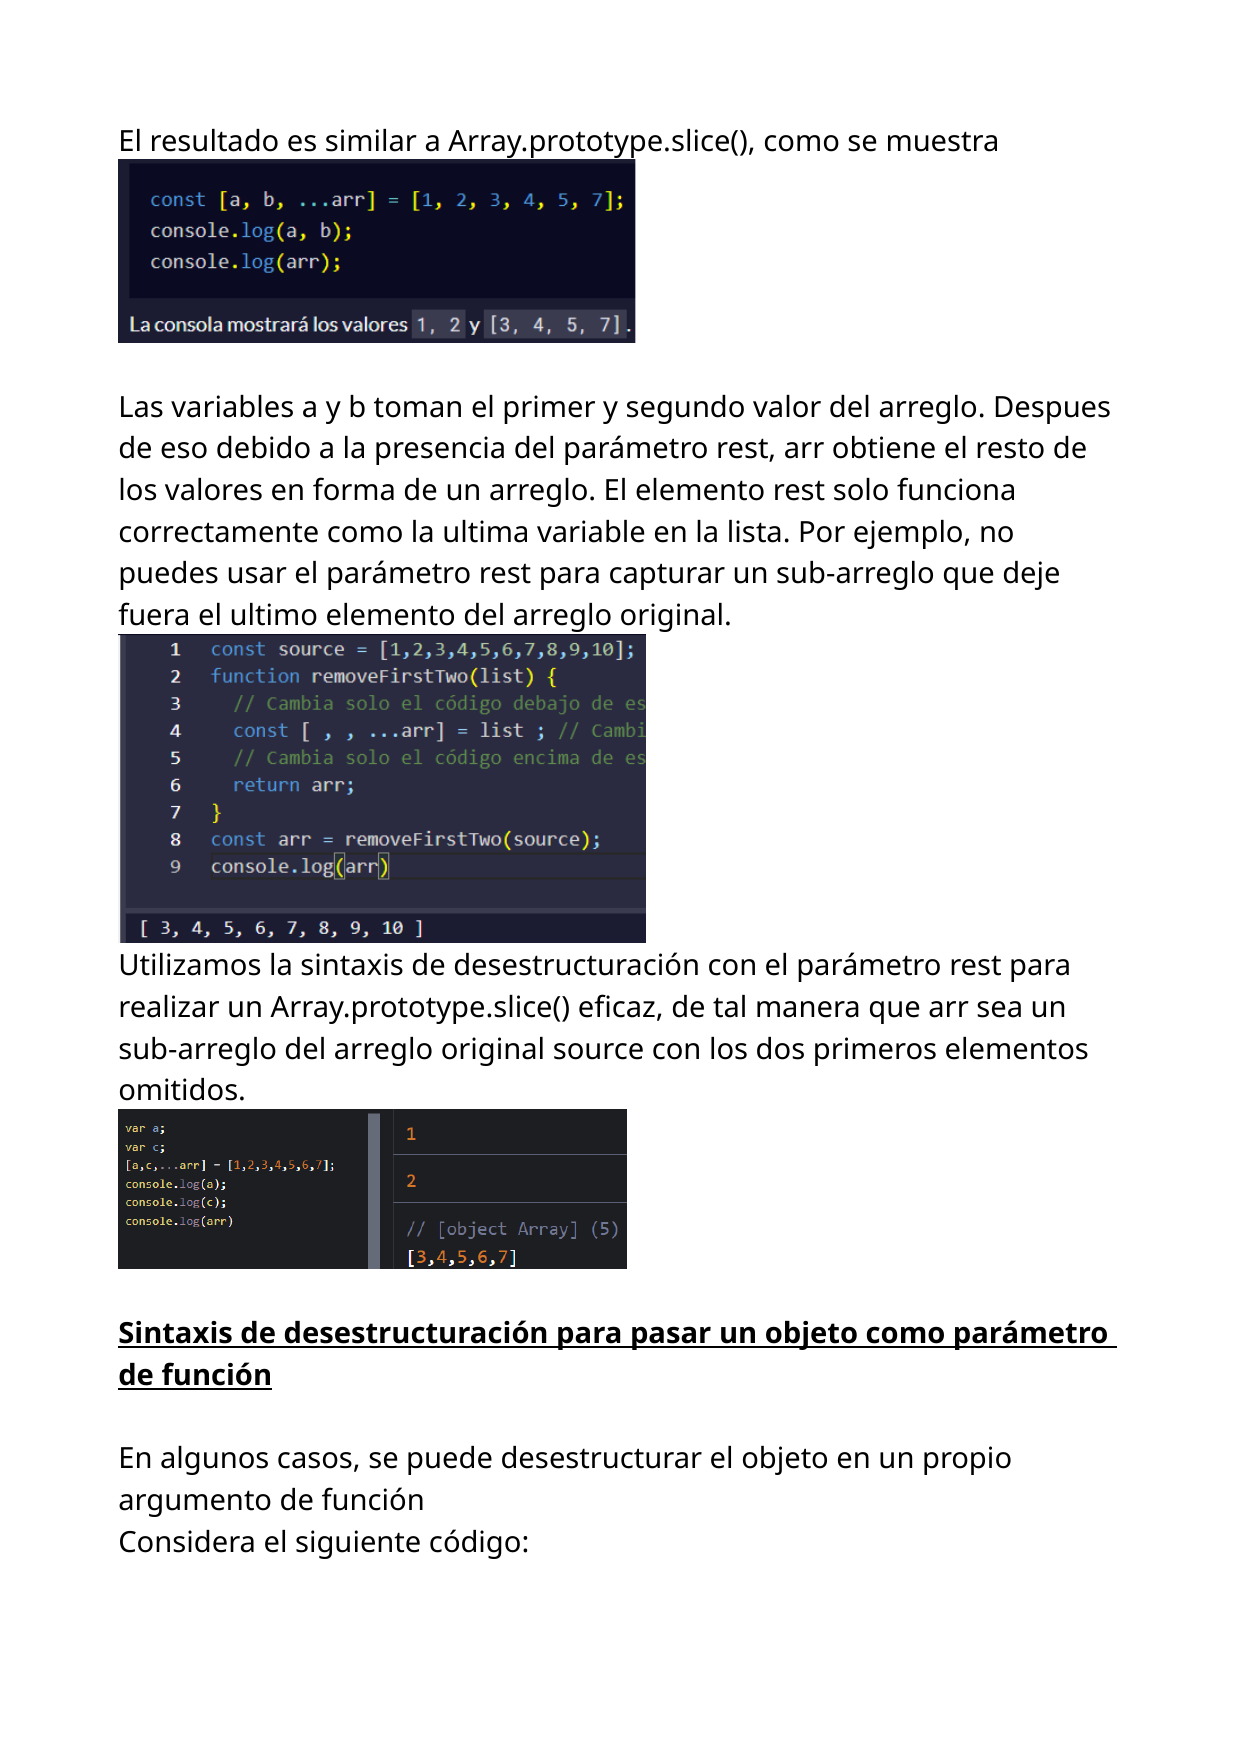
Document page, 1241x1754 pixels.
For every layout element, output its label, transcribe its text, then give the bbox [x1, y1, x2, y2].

text En algunos casos, se puede desestructurar el objeto en un propio argumento de función [118, 1436, 1122, 1519]
text Las variables a y b toman el primer y segundo valor del arreglo. Despues de eso debido a la presencia del parámetro rest, arr obtiene el resto de los valores en forma de un arreglo. El elemento rest solo funciona correctamente como la ultima variable en la lista. Por ejemplo, no puedes usar el parámetro rest para capturar un sub-arreglo que deje fuera el ultimo elemento del arreglo original. [118, 384, 1122, 634]
text Considera el siguiente código: [118, 1519, 1122, 1561]
text Sintaxis de desestructuración para pasar un objeto como parámetro de función [118, 1311, 1122, 1394]
text El resultado es similar a Array.prototype.slice(), como se muestra [118, 118, 1122, 160]
text Utilizamos la sintaxis de desestructuración con el parámetro rest para realizar un Array.prototype.slice() eficaz, de tal manera que arr sea un sub-arreglo del arreglo original source con los dos primeros elementos omitidos. [118, 943, 1122, 1109]
